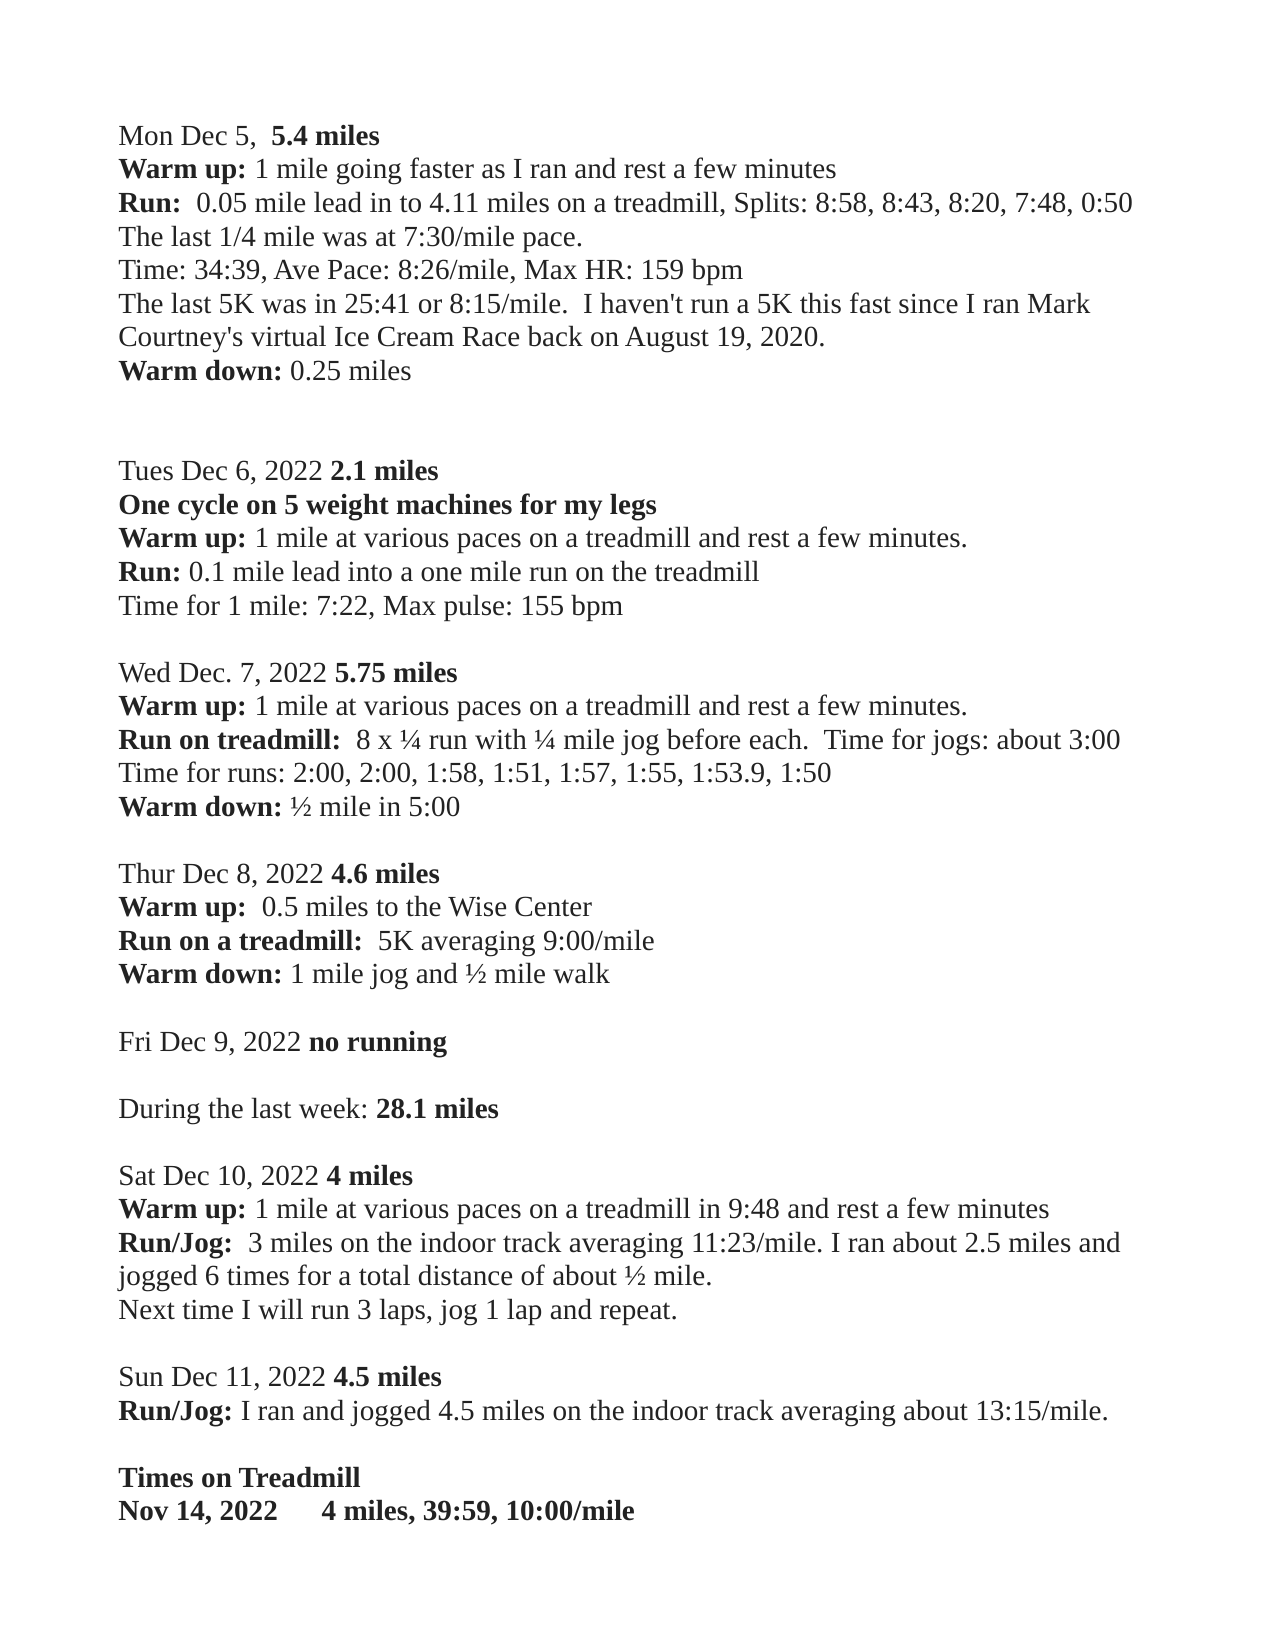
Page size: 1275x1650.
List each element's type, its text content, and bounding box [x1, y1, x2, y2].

text One cycle on 5 weight machines for my legs [118, 487, 1161, 521]
text During the last week: 28.1 miles [118, 1091, 1161, 1124]
text Mon Dec 5, 5.4 miles [118, 118, 1161, 152]
text Run on treadmill: 8 x ¼ run with ¼ mile jog before each. Time for jogs: about 3:00 [118, 722, 1161, 755]
text Times on Treadmill [118, 1460, 1161, 1493]
text Sun Dec 11, 2022 4.5 miles [118, 1359, 1161, 1393]
text The last 1/4 mile was at 7:30/mile pace. [118, 219, 1161, 252]
text Run on a treadmill: 5K averaging 9:00/mile [118, 923, 1161, 957]
text Run/Jog: 3 miles on the indoor track averaging 11:23/mile. I ran about 2.5 miles and jogged 6 times for a total distance of about ½ mile. [118, 1225, 1161, 1292]
text Warm down: ½ mile in 5:00 [118, 789, 1161, 822]
text Warm down: 1 mile jog and ½ mile walk [118, 957, 1161, 990]
text Time for runs: 2:00, 2:00, 1:58, 1:51, 1:57, 1:55, 1:53.9, 1:50 [118, 755, 1161, 789]
text Warm up: 1 mile at various paces on a treadmill and rest a few minutes. [118, 521, 1161, 554]
text Run: 0.05 mile lead in to 4.11 miles on a treadmill, Splits: 8:58, 8:43, 8:20, 7:48, 0:50 [118, 185, 1161, 219]
text Warm down: 0.25 miles [118, 353, 1161, 386]
text Time: 34:39, Ave Pace: 8:26/mile, Max HR: 159 bpm [118, 252, 1161, 286]
text Wed Dec. 7, 2022 5.75 miles [118, 655, 1161, 688]
text The last 5K was in 25:41 or 8:15/mile. I haven't run a 5K this fast since I ran Mark Courtney's virtual Ice Cream Race back on August 19, 2020. [118, 286, 1161, 353]
text Warm up: 1 mile at various paces on a treadmill in 9:48 and rest a few minutes [118, 1191, 1161, 1225]
text Warm up: 1 mile going faster as I ran and rest a few minutes [118, 152, 1161, 185]
text Thur Dec 8, 2022 4.6 miles [118, 856, 1161, 889]
text Fri Dec 9, 2022 no running [118, 1024, 1161, 1057]
text Next time I will run 3 laps, jog 1 lap and repeat. [118, 1292, 1161, 1326]
text Nov 14, 2022 4 miles, 39:59, 10:00/mile [118, 1493, 1161, 1527]
text Run: 0.1 mile lead into a one mile run on the treadmill [118, 554, 1161, 588]
text Tues Dec 6, 2022 2.1 miles [118, 453, 1161, 487]
text Time for 1 mile: 7:22, Max pulse: 155 bpm [118, 588, 1161, 621]
text Sat Dec 10, 2022 4 miles [118, 1158, 1161, 1191]
text Run/Jog: I ran and jogged 4.5 miles on the indoor track averaging about 13:15/mile. [118, 1393, 1161, 1426]
text Warm up: 0.5 miles to the Wise Center [118, 889, 1161, 923]
text Warm up: 1 mile at various paces on a treadmill and rest a few minutes. [118, 688, 1161, 722]
